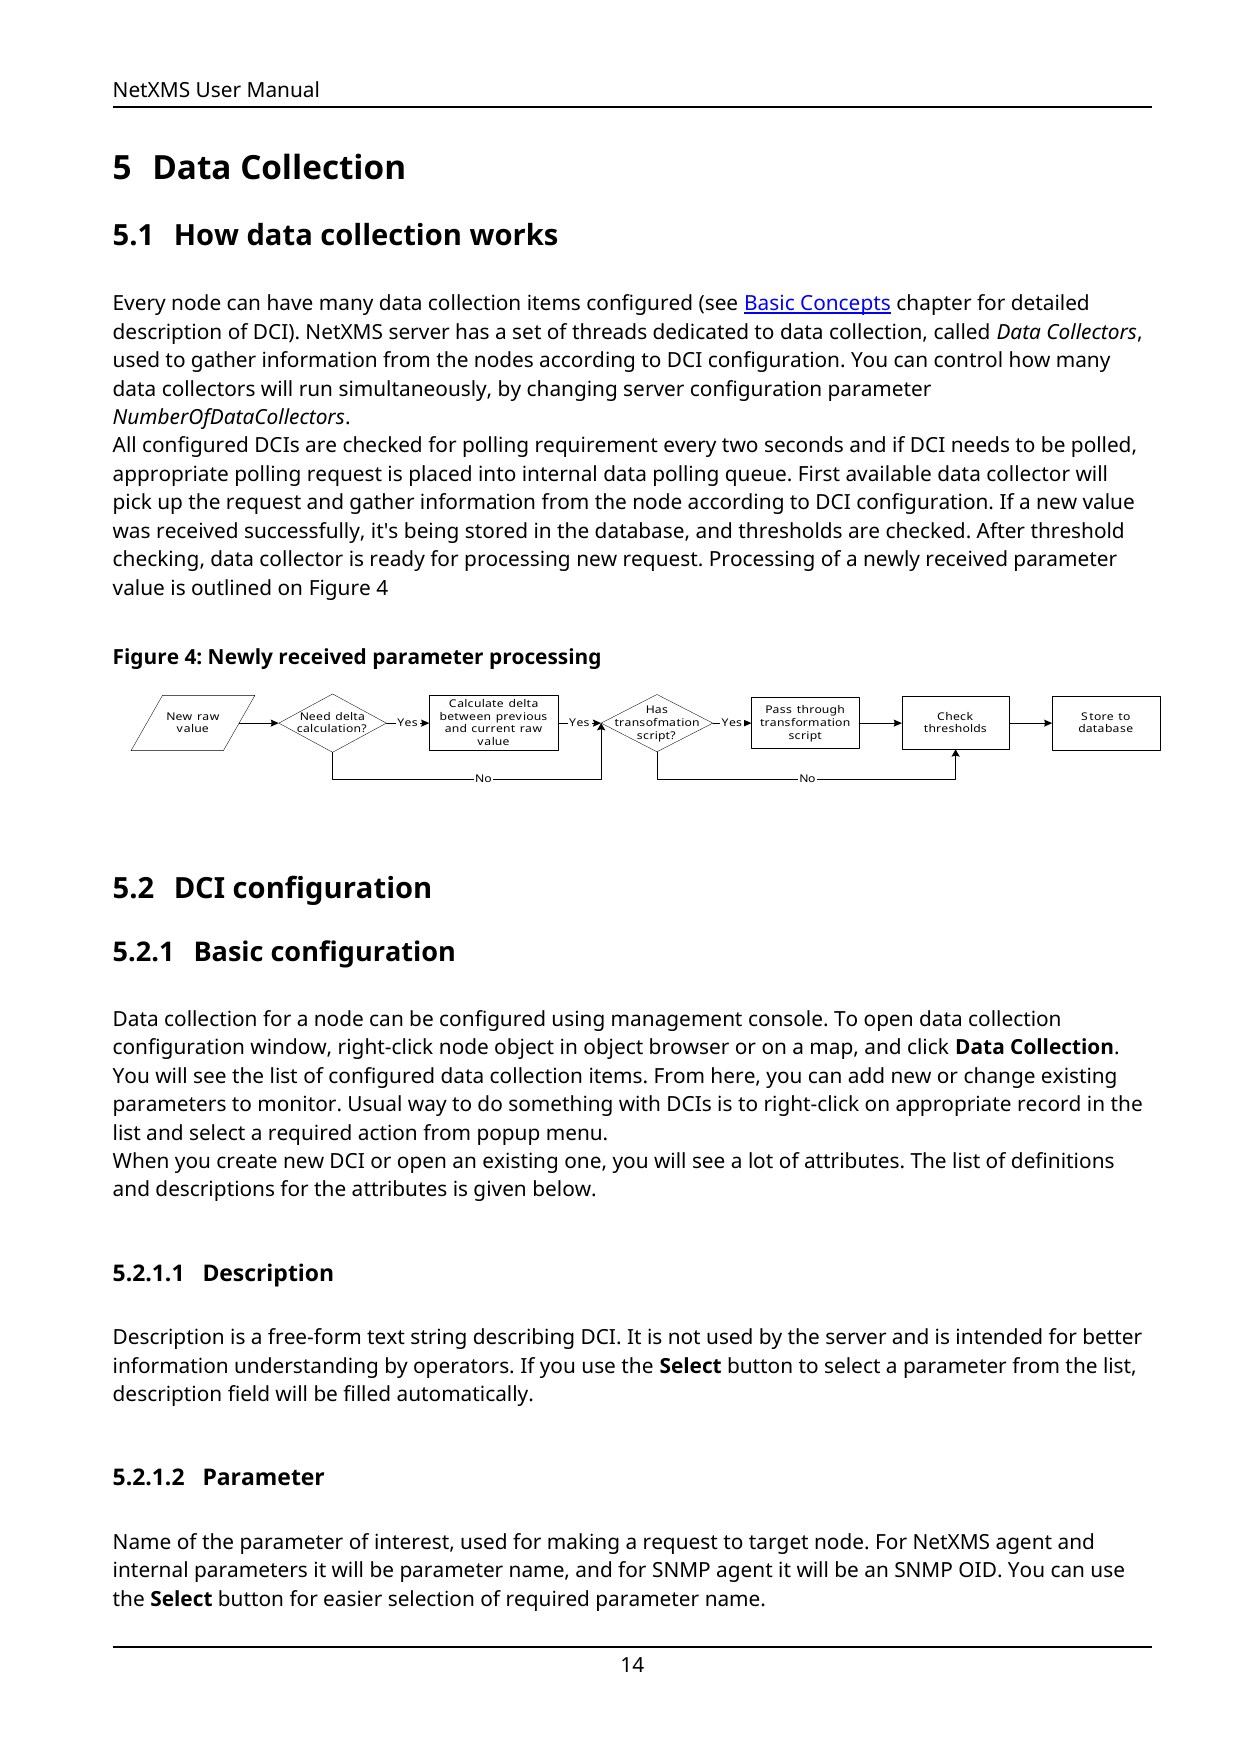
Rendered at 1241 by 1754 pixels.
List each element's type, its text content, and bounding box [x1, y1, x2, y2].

text All configured DCIs are checked for polling requirement every two seconds and if DCI needs to be polled, appropriate polling request is placed into internal data polling queue. First available data collector will pick up the request and gather information from the node according to DCI configuration. If a new value was received successfully, it's being stored in the database, and thresholds are checked. After threshold checking, data collector is ready for processing new request. Processing of a newly received parameter value is outlined on Figure 4 [112, 431, 1152, 601]
text Data collection for a node can be configured using management console. To open data collection configuration window, right-click node object in object browser or on a map, and click Data Collection. You will see the list of configured data collection items. From here, you can add new or change existing parameters to monitor. Usual way to do something with DCIs is to right-click on appropriate record in the list and select a required action from popup menu. [112, 1004, 1152, 1146]
text When you create new DCI or open an existing one, you will see a lot of attributes. The list of definitions and descriptions for the attributes is given below. [112, 1146, 1152, 1203]
text Every node can have many data collection items configured (see Basic Concepts chapter for detailed description of DCI). NetXMS server has a set of threads dedicated to data collection, called Data Collectors, used to gather information from the nodes according to DCI configuration. You can control how many data collectors will run simultaneously, by changing server configuration parameter NumberOfDataCollectors. [112, 288, 1152, 431]
subtitle Data Collection [112, 143, 1152, 189]
text Name of the parameter of interest, used for making a request to target node. For NetXMS agent and internal parameters it will be parameter name, and for SNMP agent it will be an SNMP OID. You can use the Select button for easier selection of required parameter name. [112, 1527, 1152, 1612]
subtitle Basic configuration [112, 932, 1152, 969]
subtitle Parameter [112, 1461, 1152, 1492]
subtitle How data collection works [112, 214, 1152, 254]
text Description is a free-form text string describing DCI. It is not used by the server and is intended for better information understanding by operators. If you use the Select button to select a parameter from the list, description field will be filled automatically. [112, 1322, 1152, 1408]
text Figure 4: Newly received parameter processing [112, 642, 1152, 671]
subtitle DCI configuration [112, 868, 1152, 907]
subtitle Description [112, 1256, 1152, 1288]
